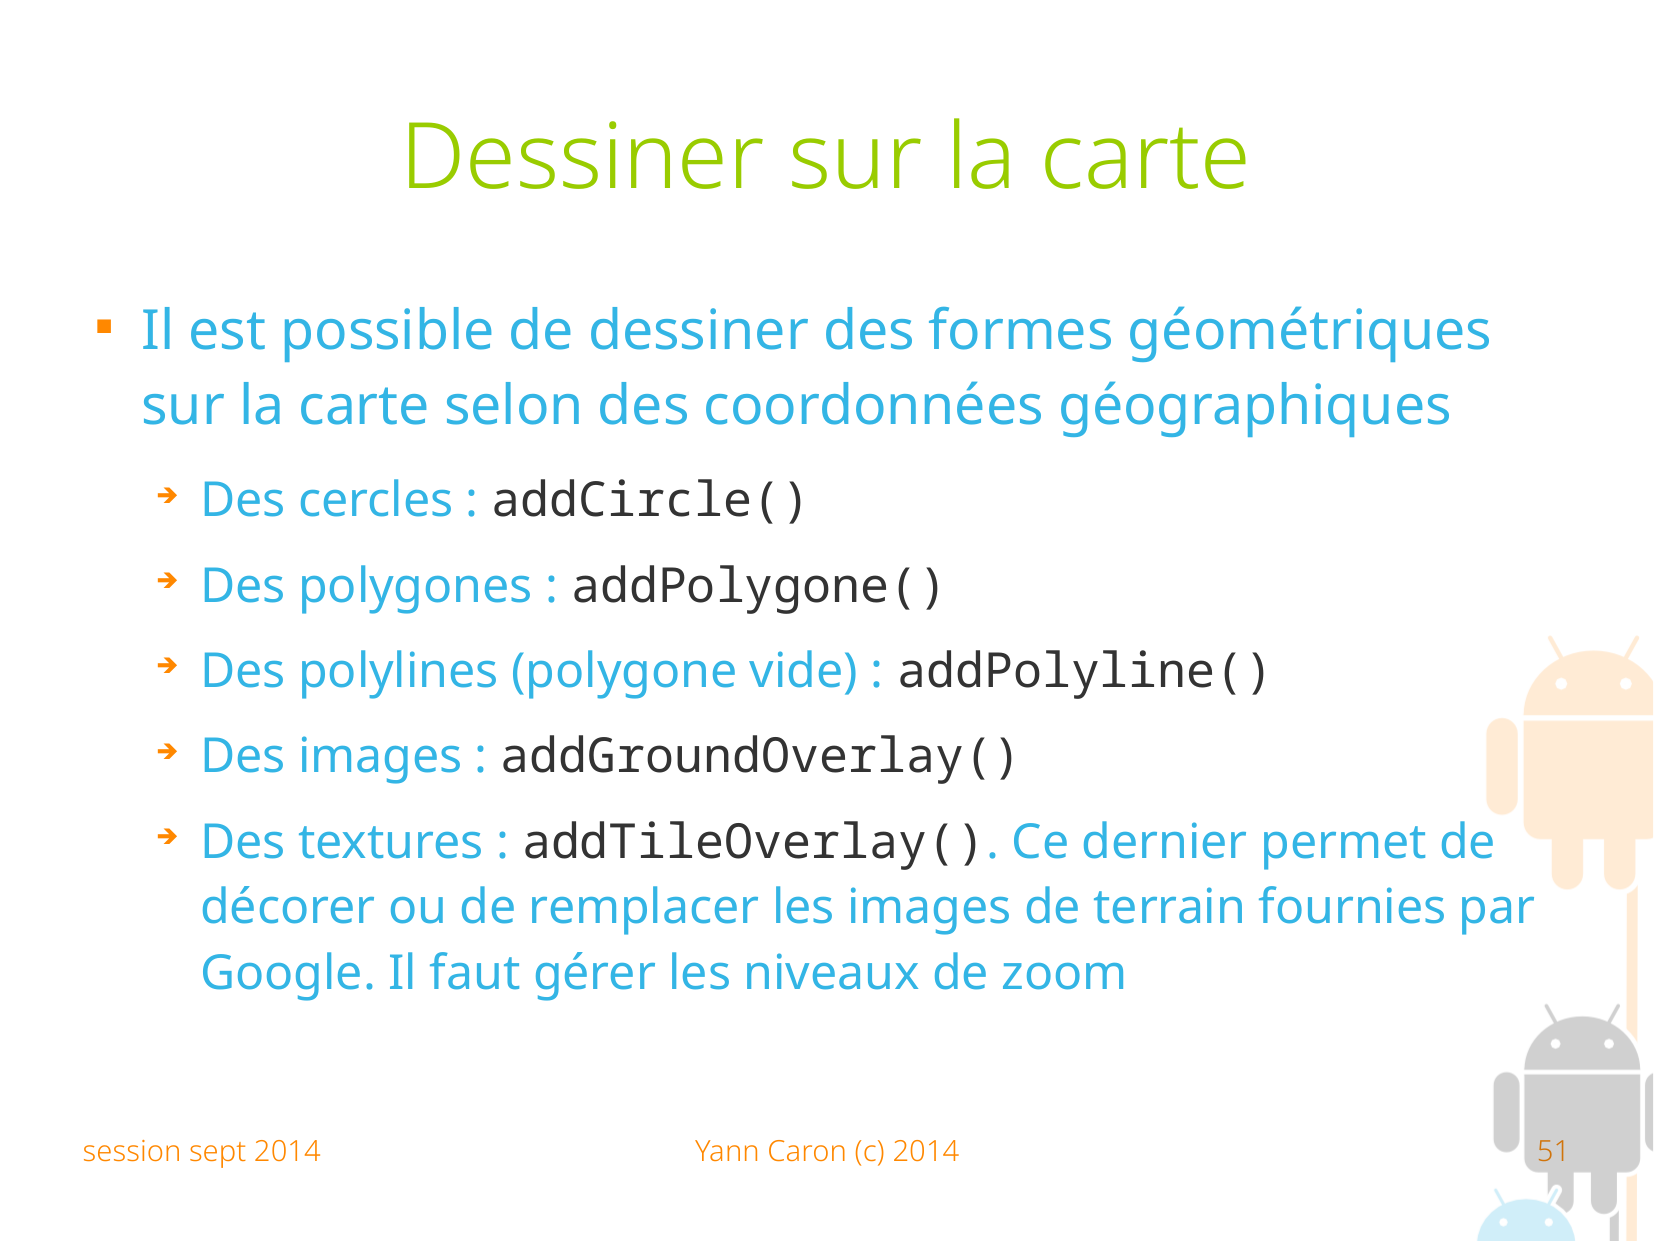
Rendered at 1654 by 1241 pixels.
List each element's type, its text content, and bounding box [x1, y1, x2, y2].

list Il est possible de dessiner des formes géométriques sur la carte selon des coordonnées géographiques Des cercles : addCircle() Des polygones : addPolygone() Des polylines (polygone vide) : addPolyline() Des images : addGroundOverlay() Des textures : addTileOverlay(). Ce dernier permet de décorer ou de remplacer les images de terrain fournies par Google. Il faut gérer les niveaux de zoom [82, 290, 1571, 1010]
title Dessiner sur la carte [82, 49, 1571, 257]
picture [240, 423, 1654, 1241]
